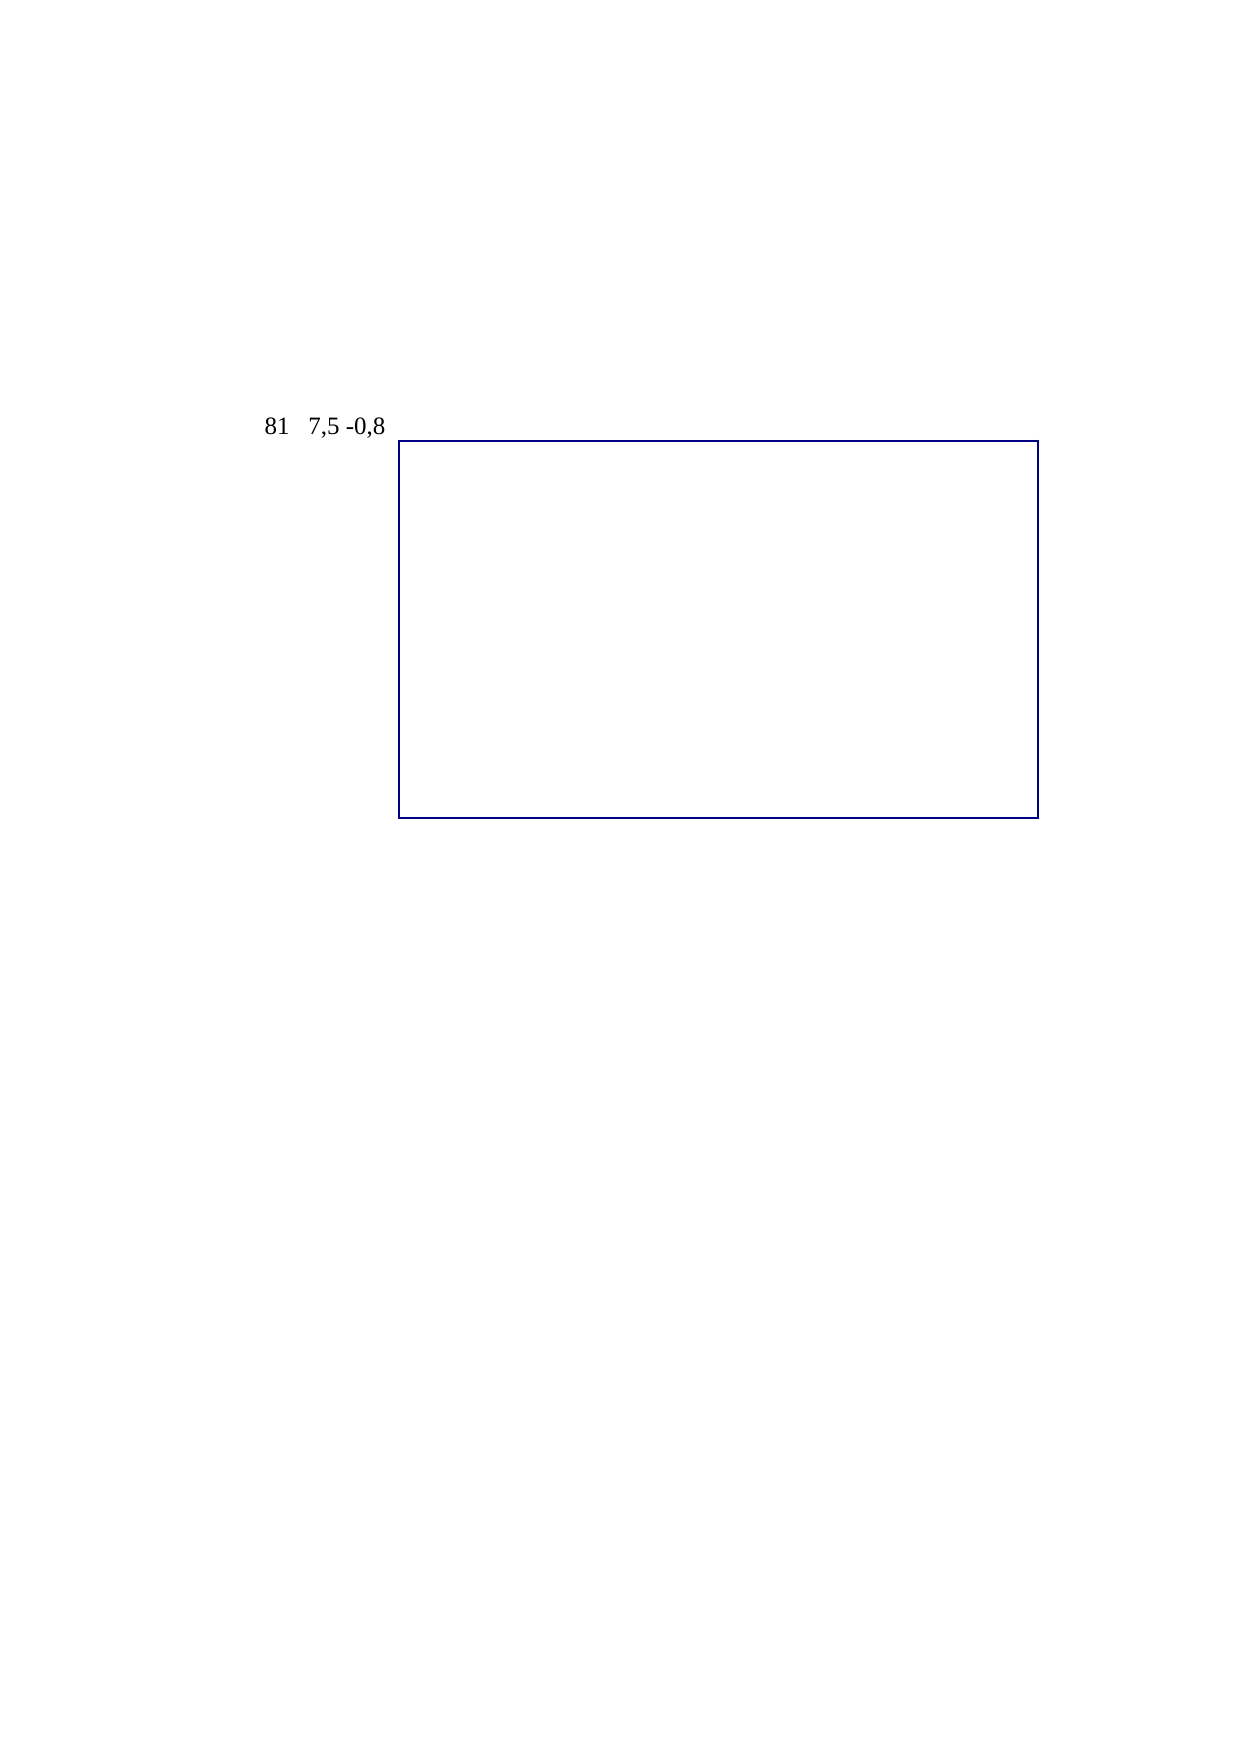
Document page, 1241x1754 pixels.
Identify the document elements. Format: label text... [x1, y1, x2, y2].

text 81 7,5 -0,8 [118, 59, 1181, 1579]
